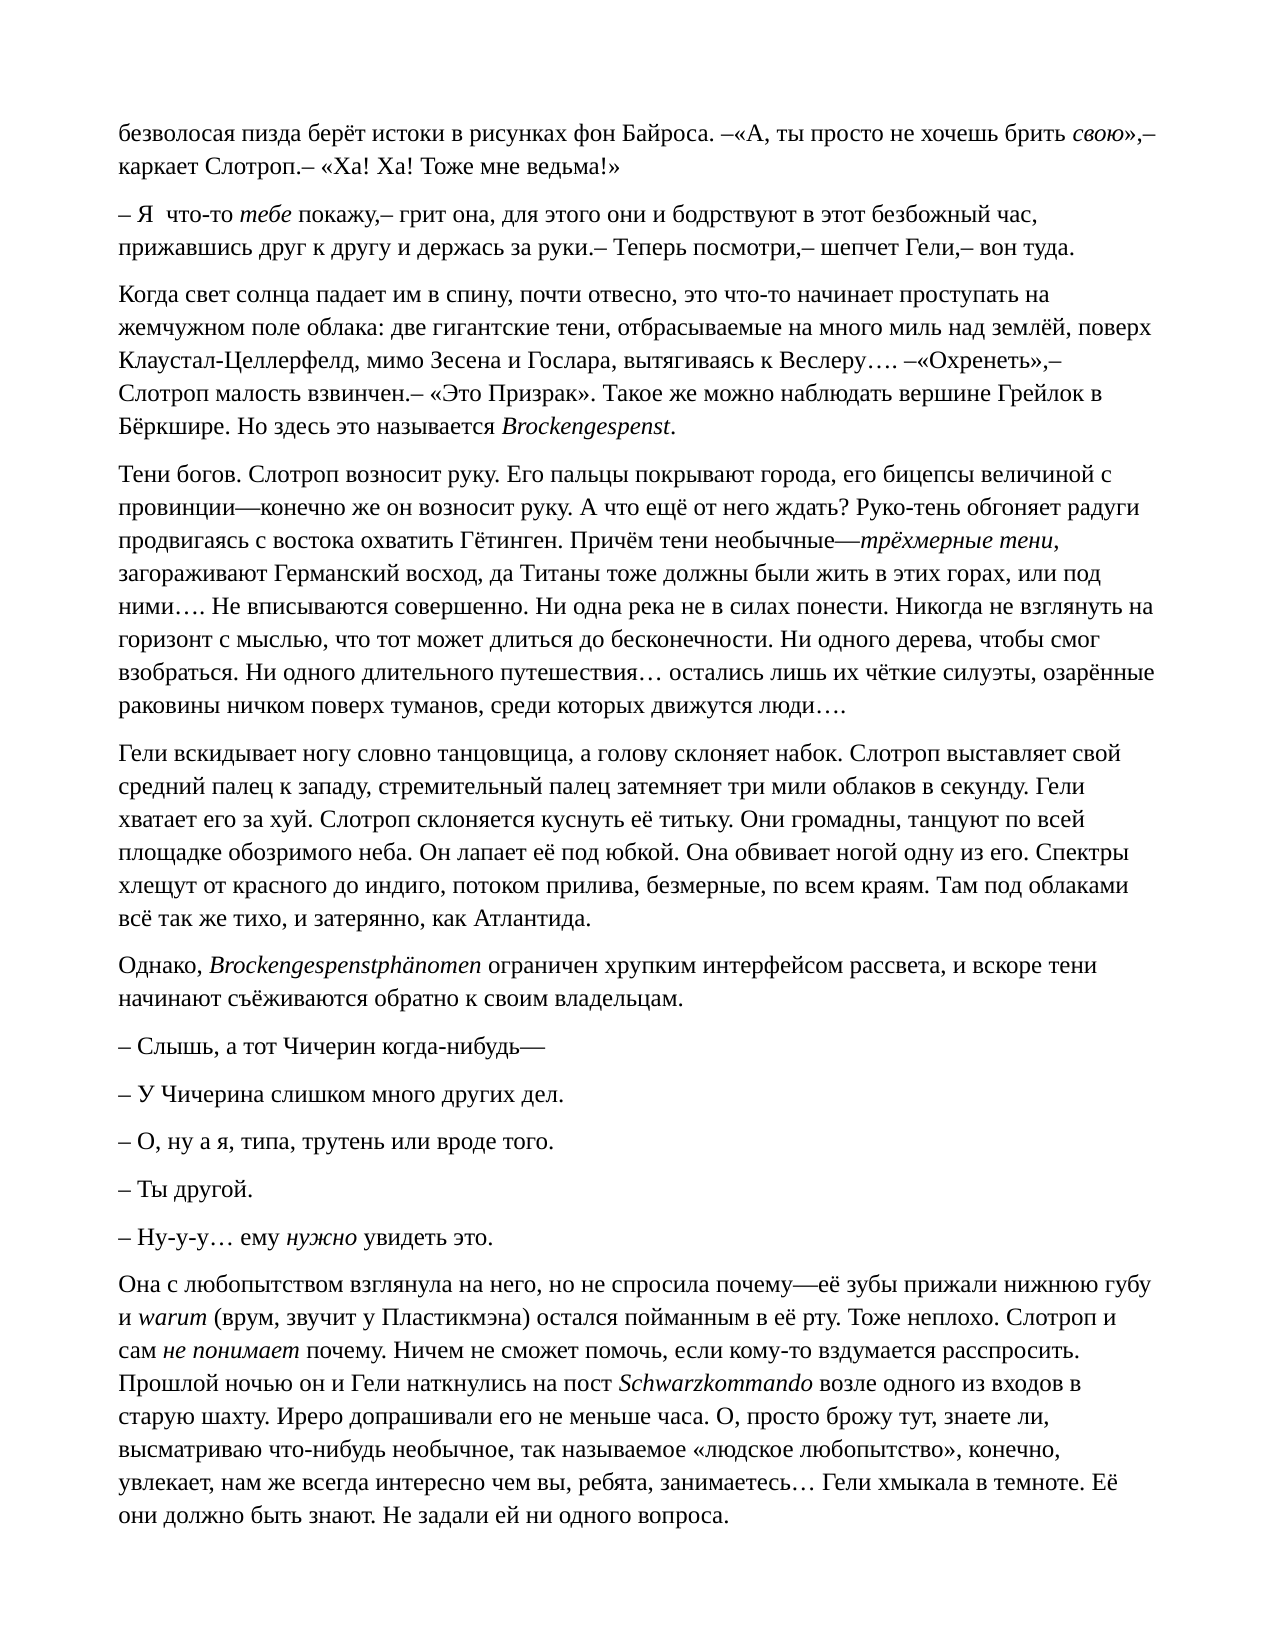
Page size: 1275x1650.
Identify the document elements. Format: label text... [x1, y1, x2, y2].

text безволосая пизда берёт истоки в рисунках фон Байроса. –«А, ты просто не хочешь брить свою»,– каркает Слотроп.– «Ха! Ха! Тоже мне ведьма!» [118, 118, 1157, 180]
text Когда свет солнца падает им в спину, почти отвесно, это что-то начинает проступать на жемчужном поле облака: две гигантские тени, отбрасываемые на много миль над землёй, поверх Клаустал-Целлерфелд, мимо Зесена и Гослара, вытягиваясь к Веслеру…. –«Охренеть»,– Слотроп малость взвинчен.– «Это Призрак». Такое же можно наблюдать вершине Грейлок в Бёркшире. Но здесь это называется Brockengespenst. [118, 279, 1157, 440]
text Гели вскидывает ногу словно танцовщица, а голову склоняет набок. Слотроп выставляет свой средний палец к западу, стремительный палец затемняет три мили облаков в секунду. Гели хватает его за хуй. Слотроп склоняется куснуть её титьку. Они громадны, танцуют по всей площадке обозримого неба. Он лапает её под юбкой. Она обвивает ногой одну из его. Спектры хлещут от красного до индиго, потоком прилива, безмерные, по всем краям. Там под облаками всё так же тихо, и затерянно, как Атлантида. [118, 738, 1157, 932]
text – Слышь, а тот Чичерин когда-нибудь— [118, 1031, 1157, 1060]
text Тени богов. Слотроп возносит руку. Его пальцы покрывают города, его бицепсы величиной с провинции—конечно же он возносит руку. А что ещё от него ждать? Руко-тень обгоняет радуги продвигаясь с востока охватить Гётинген. Причём тени необычные—трёхмерные тени, загораживают Германский восход, да Титаны тоже должны были жить в этих горах, или под ними…. Не вписываются совершенно. Ни одна река не в силах понести. Никогда не взглянуть на горизонт с мыслью, что тот может длиться до бесконечности. Ни одного дерева, чтобы смог взобраться. Ни одного длительного путешествия… остались лишь их чёткие силуэты, озарённые раковины ничком поверх туманов, среди которых движутся люди…. [118, 459, 1157, 719]
text – Ну-у-у… ему нужно увидеть это. [118, 1222, 1157, 1250]
text – Я что-то тебе покажу,– грит она, для этого они и бодрствуют в этот безбожный час, прижавшись друг к другу и держась за руки.– Теперь посмотри,– шепчет Гели,– вон туда. [118, 199, 1157, 261]
text – О, ну а я, типа, трутень или вроде того. [118, 1126, 1157, 1155]
text – У Чичерина слишком много других дел. [118, 1079, 1157, 1107]
text Однако, Brockengespenstphänomen ограничен хрупким интерфейсом рассвета, и вскоре тени начинают съёживаются обратно к своим владельцам. [118, 951, 1157, 1012]
text – Ты другой. [118, 1174, 1157, 1203]
text Она с любопытством взглянула на него, но не спросила почему—её зубы прижали нижнюю губу и warum (врум, звучит у Пластикмэна) остался пойманным в её рту. Тоже неплохо. Слотроп и сам не понимает почему. Ничем не сможет помочь, если кому-то вздумается расспросить. Прошлой ночью он и Гели наткнулись на пост Schwarzkommando возле одного из входов в старую шахту. Иреро допрашивали его не меньше часа. О, просто брожу тут, знаете ли, высматриваю что-нибудь необычное, так называемое «людское любопытство», конечно, увлекает, нам же всегда интересно чем вы, ребята, занимаетесь… Гели хмыкала в темноте. Её они должно быть знают. Не задали ей ни одного вопроса. [118, 1269, 1157, 1529]
